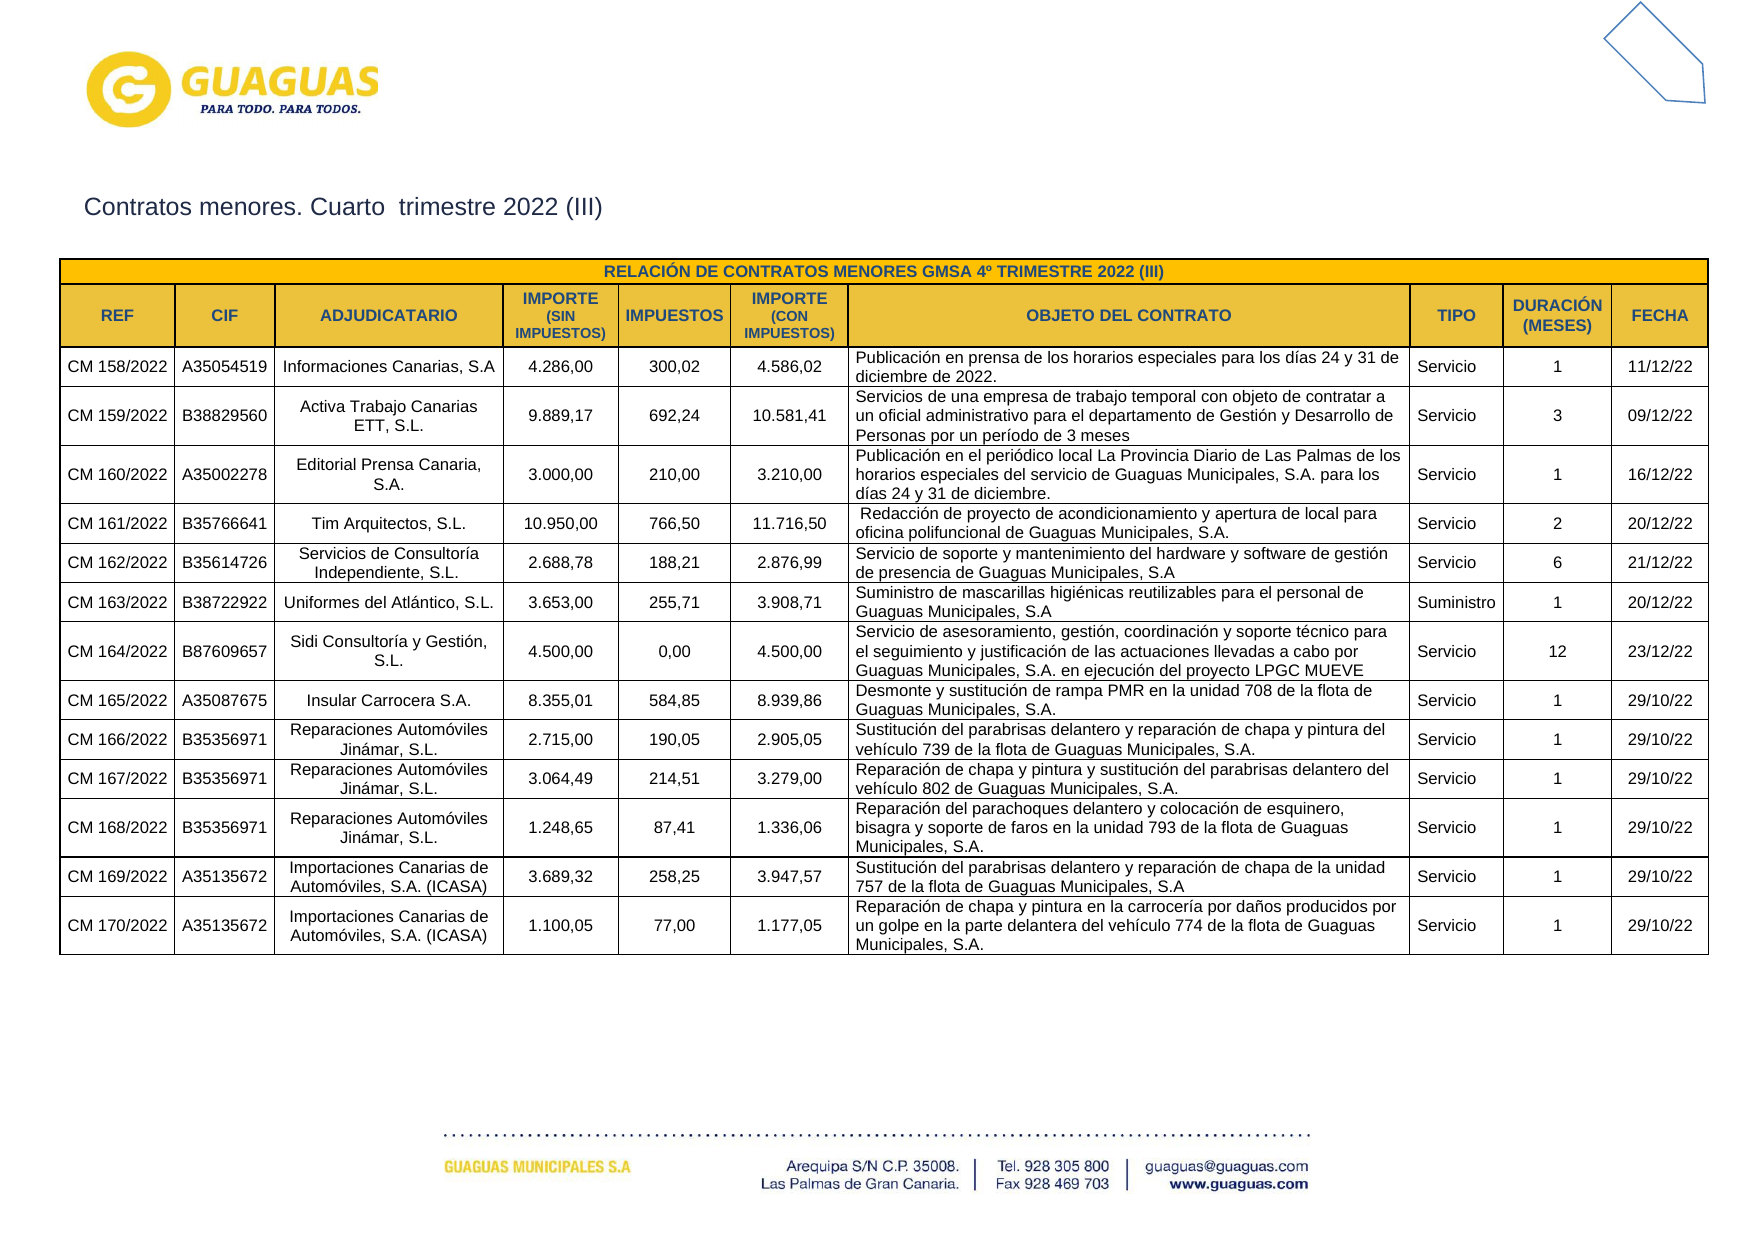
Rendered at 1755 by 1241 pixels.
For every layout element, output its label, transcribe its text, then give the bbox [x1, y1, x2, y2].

text Contratos menores. Cuarto trimestre 2022 (III) [84, 192, 1694, 220]
table_cell 20/12/22 [1612, 504, 1708, 542]
table_cell Reparaciones Automóviles Jinámar, S.L. [275, 799, 503, 856]
table_cell 1.100,05 [504, 897, 618, 954]
table_cell 20/12/22 [1612, 583, 1708, 621]
table_cell CM 167/2022 [61, 760, 174, 798]
table_cell Servicio [1410, 622, 1503, 680]
table_cell CM 163/2022 [61, 583, 174, 621]
table_cell CM 161/2022 [61, 504, 174, 542]
table_cell Publicación en el periódico local La Provincia Diario de Las Palmas de los horarios especiales del servicio de Guaguas Municipales, S.A. para los días 24 y 31 de diciembre. [849, 446, 1409, 503]
table_cell CM 162/2022 [61, 544, 174, 582]
table_cell CM 160/2022 [61, 446, 174, 503]
table_header RELACIÓN DE CONTRATOS MENORES GMSA 4º TRIMESTRE 2022 (III) [61, 260, 1707, 283]
table_cell 29/10/22 [1612, 760, 1708, 798]
table_cell B35356971 [175, 760, 274, 798]
table_cell Sidi Consultoría y Gestión, S.L. [275, 622, 503, 680]
table_cell Redacción de proyecto de acondicionamiento y apertura de local para oficina polifuncional de Guaguas Municipales, S.A. [849, 504, 1409, 542]
table_cell A35087675 [175, 681, 274, 719]
table_cell 2 [1504, 504, 1611, 542]
table_cell Servicios de una empresa de trabajo temporal con objeto de contratar a un oficial administrativo para el departamento de Gestión y Desarrollo de Personas por un período de 3 meses [849, 387, 1409, 444]
table_cell 2.876,99 [731, 544, 848, 582]
table_cell 692,24 [619, 387, 730, 444]
table_cell CM 168/2022 [61, 799, 174, 856]
table_cell 1.336,06 [731, 799, 848, 856]
table_cell 3.653,00 [504, 583, 618, 621]
table_cell B35614726 [175, 544, 274, 582]
table_cell 2.688,78 [504, 544, 618, 582]
table_cell 1.248,65 [504, 799, 618, 856]
table_cell Editorial Prensa Canaria, S.A. [275, 446, 503, 503]
table_cell 1 [1504, 799, 1611, 856]
table_cell 21/12/22 [1612, 544, 1708, 582]
table_cell 3.210,00 [731, 446, 848, 503]
table_cell CIF [176, 285, 274, 346]
table_cell Servicio [1410, 348, 1503, 386]
table_cell 11.716,50 [731, 504, 848, 542]
table_cell B38829560 [175, 387, 274, 444]
table_cell Servicio [1410, 544, 1503, 582]
table_cell Servicio [1410, 504, 1503, 542]
table_cell Servicio [1410, 387, 1503, 444]
table_cell 23/12/22 [1612, 622, 1708, 680]
table_cell 188,21 [619, 544, 730, 582]
table_cell 29/10/22 [1612, 897, 1708, 954]
table_cell 1 [1504, 897, 1611, 954]
table_cell 1 [1504, 858, 1611, 896]
table_cell 09/12/22 [1612, 387, 1708, 444]
table_cell 3.064,49 [504, 760, 618, 798]
table_cell Publicación en prensa de los horarios especiales para los días 24 y 31 de diciembre de 2022. [849, 348, 1409, 386]
table_cell 1.177,05 [731, 897, 848, 954]
table_cell IMPUESTOS [619, 285, 730, 346]
table_cell A35054519 [175, 348, 274, 386]
table_cell 16/12/22 [1612, 446, 1708, 503]
table_cell Sustitución del parabrisas delantero y reparación de chapa y pintura del vehículo 739 de la flota de Guaguas Municipales, S.A. [849, 720, 1409, 758]
table_cell 2.715,00 [504, 720, 618, 758]
table_cell Servicio [1410, 760, 1503, 798]
table_cell DURACIÓN (MESES) [1504, 285, 1611, 346]
table_cell A35002278 [175, 446, 274, 503]
table_cell OBJETO DEL CONTRATO [849, 285, 1409, 346]
table_cell Reparación del parachoques delantero y colocación de esquinero, bisagra y soporte de faros en la unidad 793 de la flota de Guaguas Municipales, S.A. [849, 799, 1409, 856]
table_cell 3.689,32 [504, 858, 618, 896]
table_cell Reparaciones Automóviles Jinámar, S.L. [275, 720, 503, 758]
table_cell ADJUDICATARIO [276, 285, 502, 346]
table_cell A35135672 [175, 858, 274, 896]
table_cell B38722922 [175, 583, 274, 621]
table_cell Sustitución del parabrisas delantero y reparación de chapa de la unidad 757 de la flota de Guaguas Municipales, S.A [849, 858, 1409, 896]
table_cell 11/12/22 [1612, 348, 1708, 386]
table_cell TIPO [1411, 285, 1502, 346]
table_cell Uniformes del Atlántico, S.L. [275, 583, 503, 621]
table_cell 258,25 [619, 858, 730, 896]
table_cell REF [61, 285, 174, 346]
table_cell 3.279,00 [731, 760, 848, 798]
table_cell B35356971 [175, 720, 274, 758]
table_cell 190,05 [619, 720, 730, 758]
table_cell 3.000,00 [504, 446, 618, 503]
table_cell 4.500,00 [731, 622, 848, 680]
table_cell CM 165/2022 [61, 681, 174, 719]
table_cell CM 164/2022 [61, 622, 174, 680]
table_cell 0,00 [619, 622, 730, 680]
table_cell Servicio [1410, 799, 1503, 856]
table_cell 3.908,71 [731, 583, 848, 621]
table_cell Activa Trabajo Canarias ETT, S.L. [275, 387, 503, 444]
table_cell 2.905,05 [731, 720, 848, 758]
table_cell Servicio [1410, 446, 1503, 503]
table_cell B35766641 [175, 504, 274, 542]
table_cell 210,00 [619, 446, 730, 503]
table_cell CM 166/2022 [61, 720, 174, 758]
table_cell 87,41 [619, 799, 730, 856]
table_cell 3.947,57 [731, 858, 848, 896]
table_cell 12 [1504, 622, 1611, 680]
table_cell 77,00 [619, 897, 730, 954]
table_cell 4.500,00 [504, 622, 618, 680]
table_cell IMPORTE (CON IMPUESTOS) [731, 285, 847, 346]
table_cell Insular Carrocera S.A. [275, 681, 503, 719]
table_cell Servicio de soporte y mantenimiento del hardware y software de gestión de presencia de Guaguas Municipales, S.A [849, 544, 1409, 582]
table_cell Importaciones Canarias de Automóviles, S.A. (ICASA) [275, 897, 503, 954]
table_cell IMPORTE (SIN IMPUESTOS) [504, 285, 618, 346]
table_cell Servicios de Consultoría Independiente, S.L. [275, 544, 503, 582]
table_cell Reparación de chapa y pintura y sustitución del parabrisas delantero del vehículo 802 de Guaguas Municipales, S.A. [849, 760, 1409, 798]
table_cell 766,50 [619, 504, 730, 542]
table_cell Desmonte y sustitución de rampa PMR en la unidad 708 de la flota de Guaguas Municipales, S.A. [849, 681, 1409, 719]
table_cell B35356971 [175, 799, 274, 856]
table_cell Tim Arquitectos, S.L. [275, 504, 503, 542]
table_cell Servicio [1410, 897, 1503, 954]
table_cell Servicio [1410, 858, 1503, 896]
table_cell CM 170/2022 [61, 897, 174, 954]
table_cell 1 [1504, 348, 1611, 386]
table_cell Servicio [1410, 681, 1503, 719]
table_cell 4.286,00 [504, 348, 618, 386]
table_cell FECHA [1612, 285, 1707, 346]
table_cell 29/10/22 [1612, 720, 1708, 758]
table_cell 1 [1504, 681, 1611, 719]
table_cell 300,02 [619, 348, 730, 386]
table_cell 9.889,17 [504, 387, 618, 444]
table_cell 29/10/22 [1612, 858, 1708, 896]
table_cell 214,51 [619, 760, 730, 798]
table_cell Servicio de asesoramiento, gestión, coordinación y soporte técnico para el seguimiento y justificación de las actuaciones llevadas a cabo por Guaguas Municipales, S.A. en ejecución del proyecto LPGC MUEVE [849, 622, 1409, 680]
table_cell 8.355,01 [504, 681, 618, 719]
table_cell Importaciones Canarias de Automóviles, S.A. (ICASA) [275, 858, 503, 896]
table_cell 1 [1504, 760, 1611, 798]
table_cell 1 [1504, 720, 1611, 758]
table_cell Servicio [1410, 720, 1503, 758]
table_cell 10.950,00 [504, 504, 618, 542]
table_cell 255,71 [619, 583, 730, 621]
table_cell 6 [1504, 544, 1611, 582]
table_cell 3 [1504, 387, 1611, 444]
table_cell 584,85 [619, 681, 730, 719]
table_cell 1 [1504, 583, 1611, 621]
table_cell 29/10/22 [1612, 681, 1708, 719]
table_cell 8.939,86 [731, 681, 848, 719]
table_cell Informaciones Canarias, S.A [275, 348, 503, 386]
table_cell CM 158/2022 [61, 348, 174, 386]
table_cell Suministro de mascarillas higiénicas reutilizables para el personal de Guaguas Municipales, S.A [849, 583, 1409, 621]
table_cell B87609657 [175, 622, 274, 680]
table_cell 1 [1504, 446, 1611, 503]
table_cell Reparación de chapa y pintura en la carrocería por daños producidos por un golpe en la parte delantera del vehículo 774 de la flota de Guaguas Municipales, S.A. [849, 897, 1409, 954]
table_cell 29/10/22 [1612, 799, 1708, 856]
table_cell CM 169/2022 [61, 858, 174, 896]
table_cell CM 159/2022 [61, 387, 174, 444]
table_cell 10.581,41 [731, 387, 848, 444]
table_cell Reparaciones Automóviles Jinámar, S.L. [275, 760, 503, 798]
table_cell Suministro [1410, 583, 1503, 621]
table_cell A35135672 [175, 897, 274, 954]
table_cell 4.586,02 [731, 348, 848, 386]
